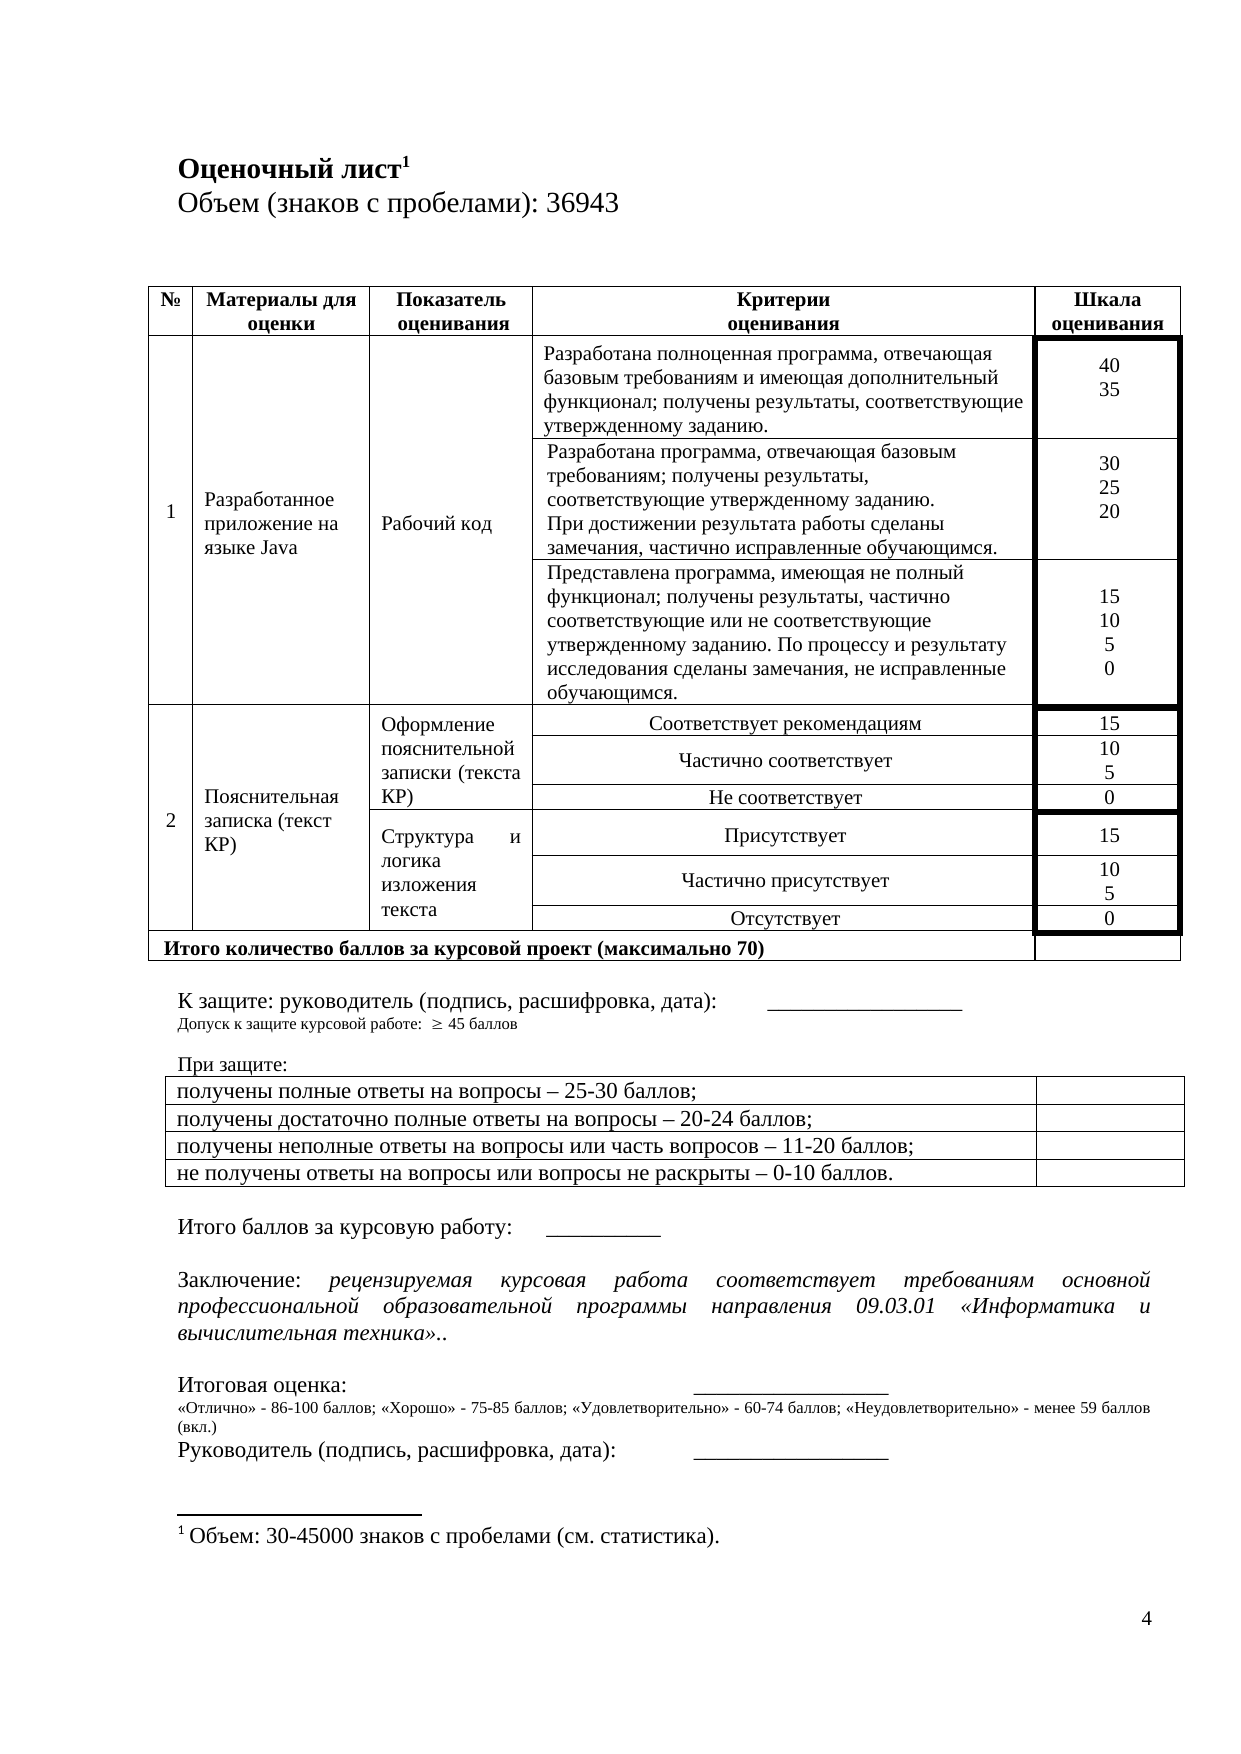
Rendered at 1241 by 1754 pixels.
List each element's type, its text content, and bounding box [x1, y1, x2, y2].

table_cell 40 35 [1038, 341, 1177, 437]
table_header № [149, 287, 192, 335]
table_cell Итого количество баллов за курсовой проект (максимально 70) [149, 931, 1034, 960]
table_header Показатель оценивания [370, 287, 532, 335]
table_cell Структура и логика изложения текста [370, 810, 532, 930]
table_cell 10 5 [1038, 736, 1177, 784]
table_cell [1037, 1132, 1184, 1158]
table_cell Оформление пояснительной записки (текста КР) [370, 705, 532, 809]
text Объем (знаков с пробелами): 36943 [177, 185, 1152, 219]
table_cell [1037, 1105, 1184, 1131]
table_cell 15 10 5 0 [1038, 560, 1177, 704]
text Оценочный лист [177, 152, 1152, 185]
table_cell Соответствует рекомендациям [533, 705, 1032, 734]
table_cell не получены ответы на вопросы или вопросы не раскрыты – 0-10 баллов. [166, 1160, 1036, 1186]
table_cell [1037, 1160, 1184, 1186]
text Итоговая оценка: _________________ [177, 1371, 1152, 1398]
table_cell Не соответствует [533, 785, 1032, 809]
table_cell Частично соответствует [533, 736, 1032, 784]
table_cell Пояснительная записка (текст КР) [193, 705, 369, 930]
table_cell Разработана полноценная программа, отвечающая базовым требованиям и имеющая дополнительный функционал; получены результаты, соответствующие утвержденному заданию. [533, 336, 1032, 437]
table_header Шкала оценивания [1036, 287, 1180, 335]
table_cell получены достаточно полные ответы на вопросы – 20-24 баллов; [166, 1105, 1036, 1131]
table_cell 1 [149, 336, 192, 704]
table_cell Разработана программа, отвечающая базовым требованиям; получены результаты, соответствующие утвержденному заданию. При достижении результата работы сделаны замечания, частично исправленные обучающимся. [533, 439, 1032, 559]
text Итого баллов за курсовую работу: __________ [177, 1213, 1152, 1239]
text Допуск к защите курсовой работе:  45 баллов [177, 1014, 1152, 1033]
table_cell Разработанное приложение на языке Java [193, 336, 369, 704]
text К защите: руководитель (подпись, расшифровка, дата): _________________ [177, 987, 1152, 1014]
table_cell 2 [149, 705, 192, 930]
text «Отлично» - 86-100 баллов; «Хорошо» - 75-85 баллов; «Удовлетворительно» - 60-74 баллов; «Неудовлетворительно» - менее 59 баллов (вкл.) [177, 1398, 1152, 1436]
table_cell Частично присутствует [533, 856, 1032, 904]
table_cell Представлена программа, имеющая не полный функционал; получены результаты, частично соответствующие или не соответствующие утвержденному заданию. По процессу и результату исследования сделаны замечания, не исправленные обучающимся. [533, 560, 1032, 704]
table_cell Рабочий код [370, 336, 532, 704]
table_cell 15 [1038, 815, 1177, 855]
table_cell Отсутствует [533, 906, 1032, 930]
table_header [1037, 1077, 1184, 1104]
table_header получены полные ответы на вопросы – 25-30 баллов; [166, 1077, 1036, 1104]
table_cell 30 25 20 [1038, 439, 1177, 559]
table_cell 10 5 [1038, 856, 1177, 904]
table_cell 0 [1038, 785, 1177, 809]
table_cell получены неполные ответы на вопросы или часть вопросов – 11-20 баллов; [166, 1132, 1036, 1158]
table_cell 0 [1038, 906, 1177, 930]
table_cell [1036, 936, 1180, 960]
text Руководитель (подпись, расшифровка, дата): _________________ [177, 1436, 1152, 1462]
text При защите: [177, 1052, 1152, 1076]
text Объем: 30-45000 знаков с пробелами (см. статистика). [177, 1521, 1152, 1549]
table_header Критерии оценивания [533, 287, 1034, 335]
text Заключение: рецензируемая курсовая работа соответствует требованиям основной профессиональной образовательной программы направления 09.03.01 «Информатика и вычислительная техника».. [177, 1266, 1152, 1345]
table_cell Присутствует [533, 810, 1032, 855]
table_header Материалы для оценки [193, 287, 369, 335]
table_cell 15 [1038, 711, 1177, 734]
